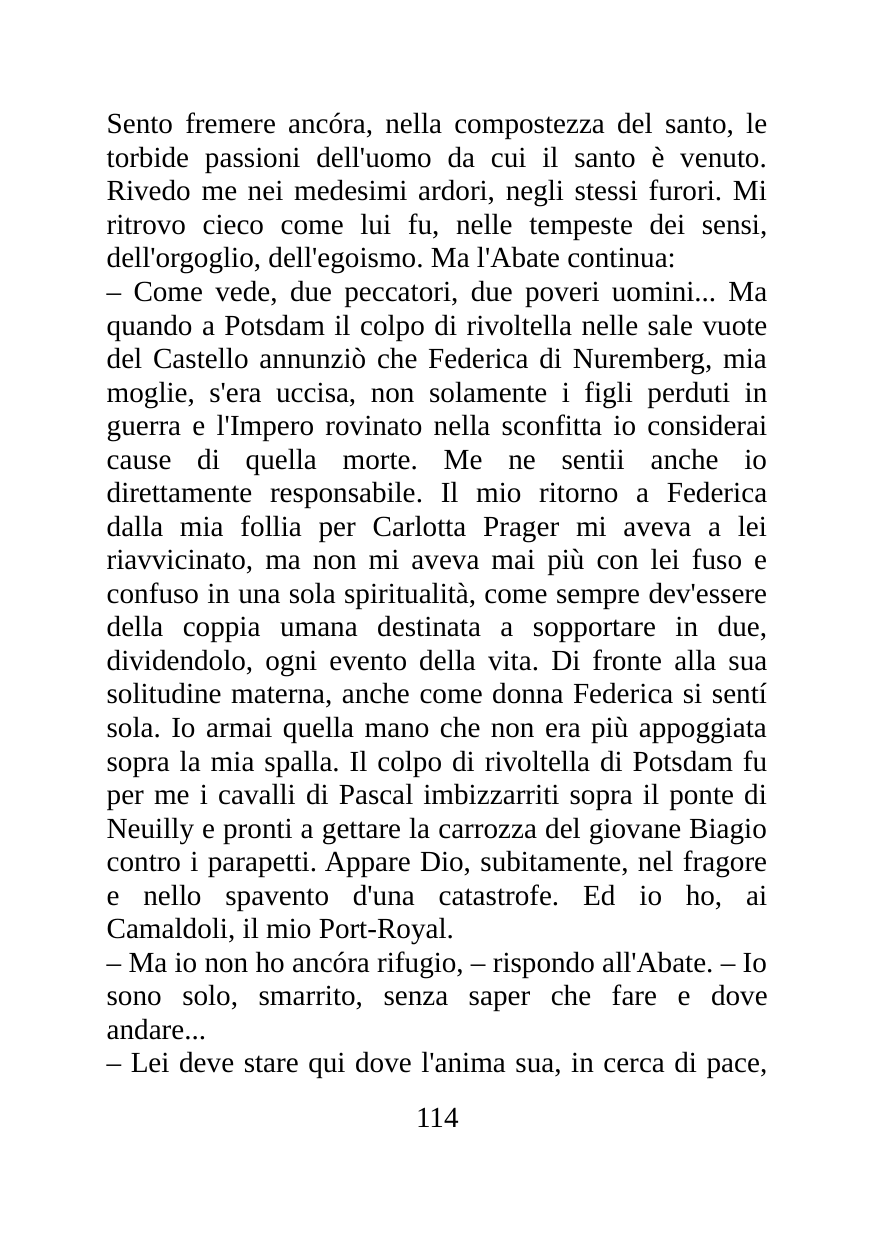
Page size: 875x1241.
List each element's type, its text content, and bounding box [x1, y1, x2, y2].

text – Come vede, due peccatori, due poveri uomini... Ma quando a Potsdam il colpo di rivoltella nelle sale vuote del Castello annunziò che Federica di Nuremberg, mia moglie, s'era uccisa, non solamente i figli perduti in guerra e l'Impero rovinato nella sconfitta io considerai cause di quella morte. Me ne sentii anche io direttamente responsabile. Il mio ritorno a Federica dalla mia follia per Carlotta Prager mi aveva a lei riavvicinato, ma non mi aveva mai più con lei fuso e confuso in una sola spiritualità, come sempre dev'essere della coppia umana destinata a sopportare in due, dividendolo, ogni evento della vita. Di fronte alla sua solitudine materna, anche come donna Federica si sentí sola. Io armai quella mano che non era più appoggiata sopra la mia spalla. Il colpo di rivoltella di Potsdam fu per me i cavalli di Pascal imbizzarriti sopra il ponte di Neuilly e pronti a gettare la carrozza del giovane Biagio contro i parapetti. Appare Dio, subitamente, nel fragore e nello spavento d'una catastrofe. Ed io ho, ai Camaldoli, il mio Port-Royal. [106, 274, 768, 945]
text – Ma io non ho ancóra rifugio, – rispondo all'Abate. – Io sono solo, smarrito, senza saper che fare e dove andare... [106, 945, 768, 1046]
text Sento fremere ancóra, nella compostezza del santo, le torbide passioni dell'uomo da cui il santo è venuto. Rivedo me nei medesimi ardori, negli stessi furori. Mi ritrovo cieco come lui fu, nelle tempeste dei sensi, dell'orgoglio, dell'egoismo. Ma l'Abate continua: [106, 106, 768, 274]
text – Lei deve stare qui dove l'anima sua, in cerca di pace, [106, 1046, 768, 1079]
